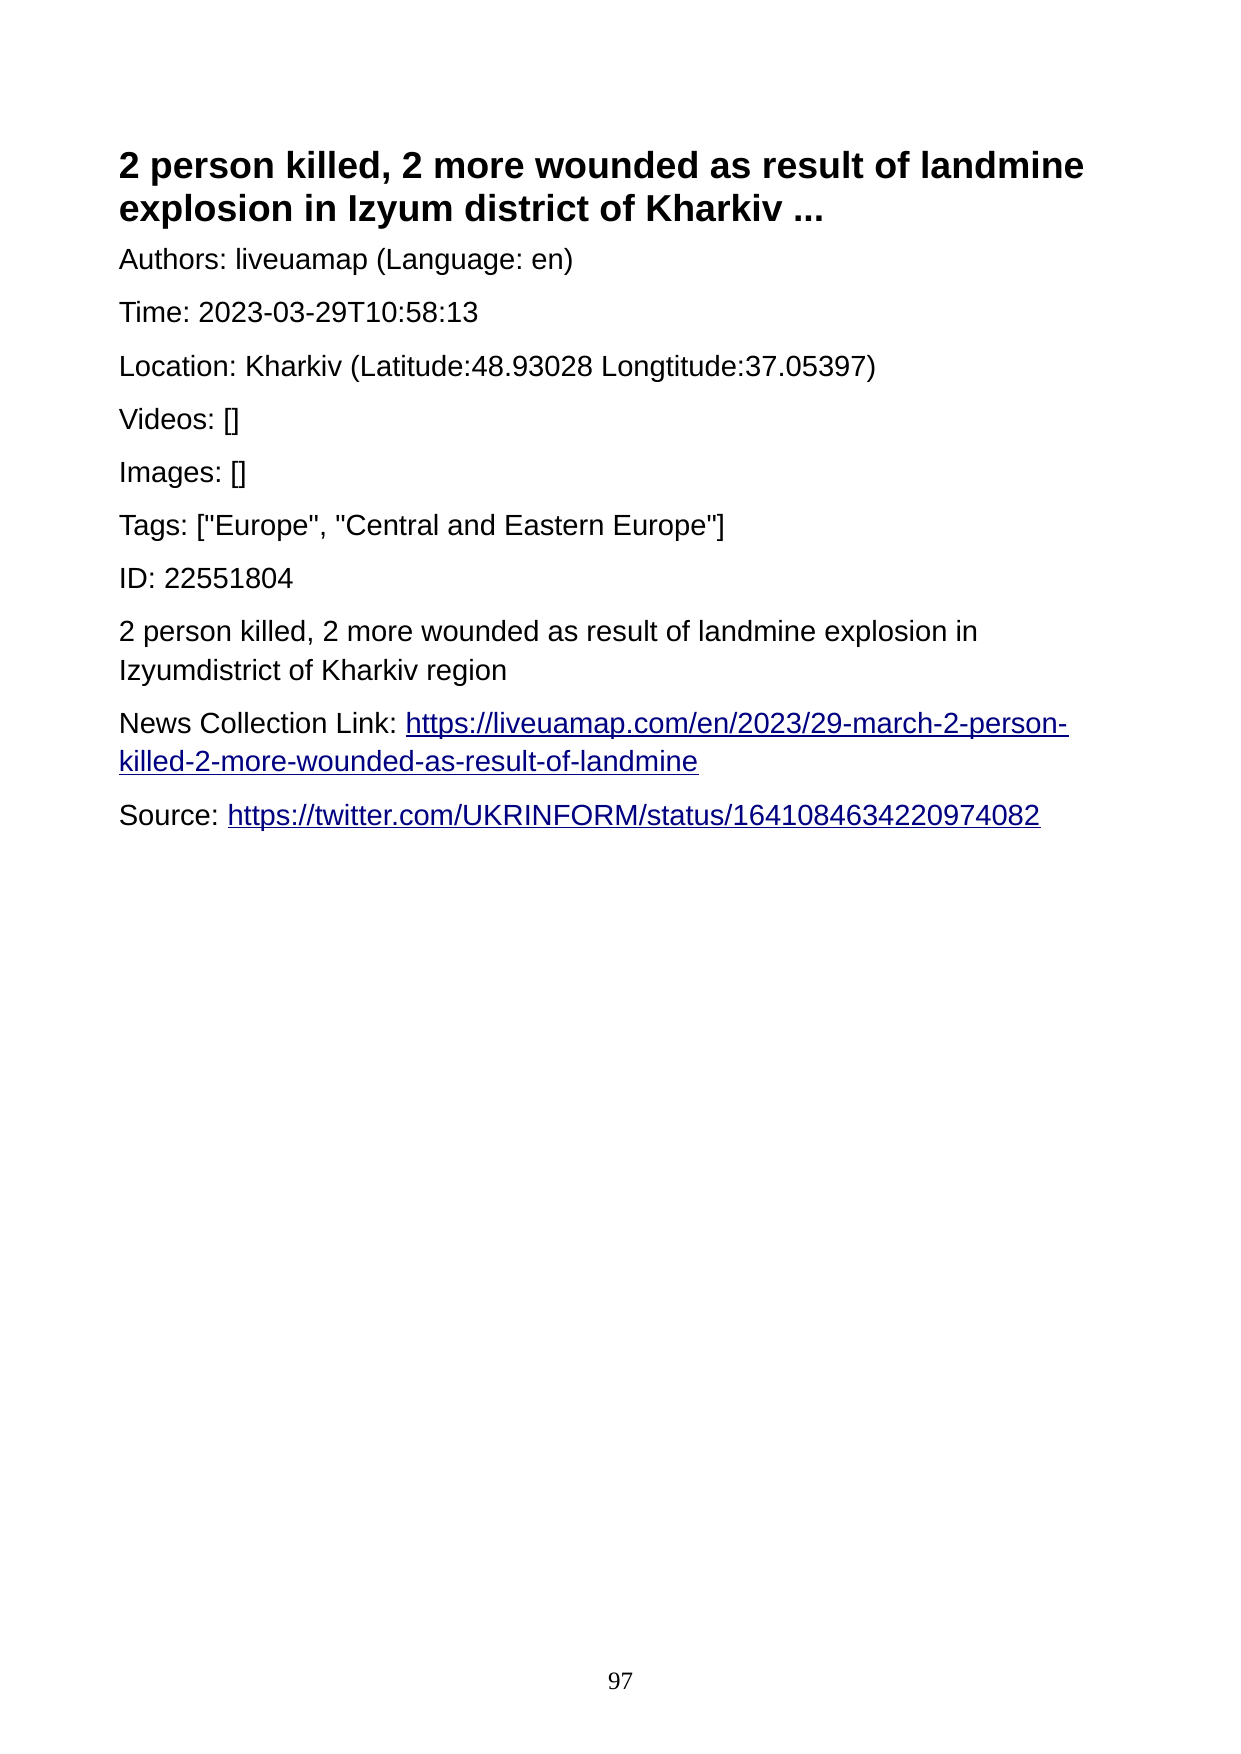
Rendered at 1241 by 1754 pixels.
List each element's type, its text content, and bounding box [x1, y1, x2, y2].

text Videos: [] [118, 402, 1122, 435]
text Source: https://twitter.com/UKRINFORM/status/1641084634220974082 [118, 797, 1122, 831]
text News Collection Link: https://liveuamap.com/en/2023/29-march-2-person-killed-2-more-wounded-as-result-of-landmine [118, 706, 1122, 778]
text Authors: liveuamap (Language: en) [118, 242, 1122, 276]
text Time: 2023-03-29T10:58:13 [118, 295, 1122, 329]
text Location: Kharkiv (Latitude:48.93028 Longtitude:37.05397) [118, 348, 1122, 382]
subtitle 2 person killed, 2 more wounded as result of landmine explosion in Izyum district of Kharkiv ... [118, 143, 1122, 230]
text Tags: ["Europe", "Central and Eastern Europe"] [118, 508, 1122, 541]
text ID: 22551804 [118, 561, 1122, 594]
text Images: [] [118, 455, 1122, 488]
text 2 person killed, 2 more wounded as result of landmine explosion in Izyumdistrict of Kharkiv region [118, 614, 1122, 686]
